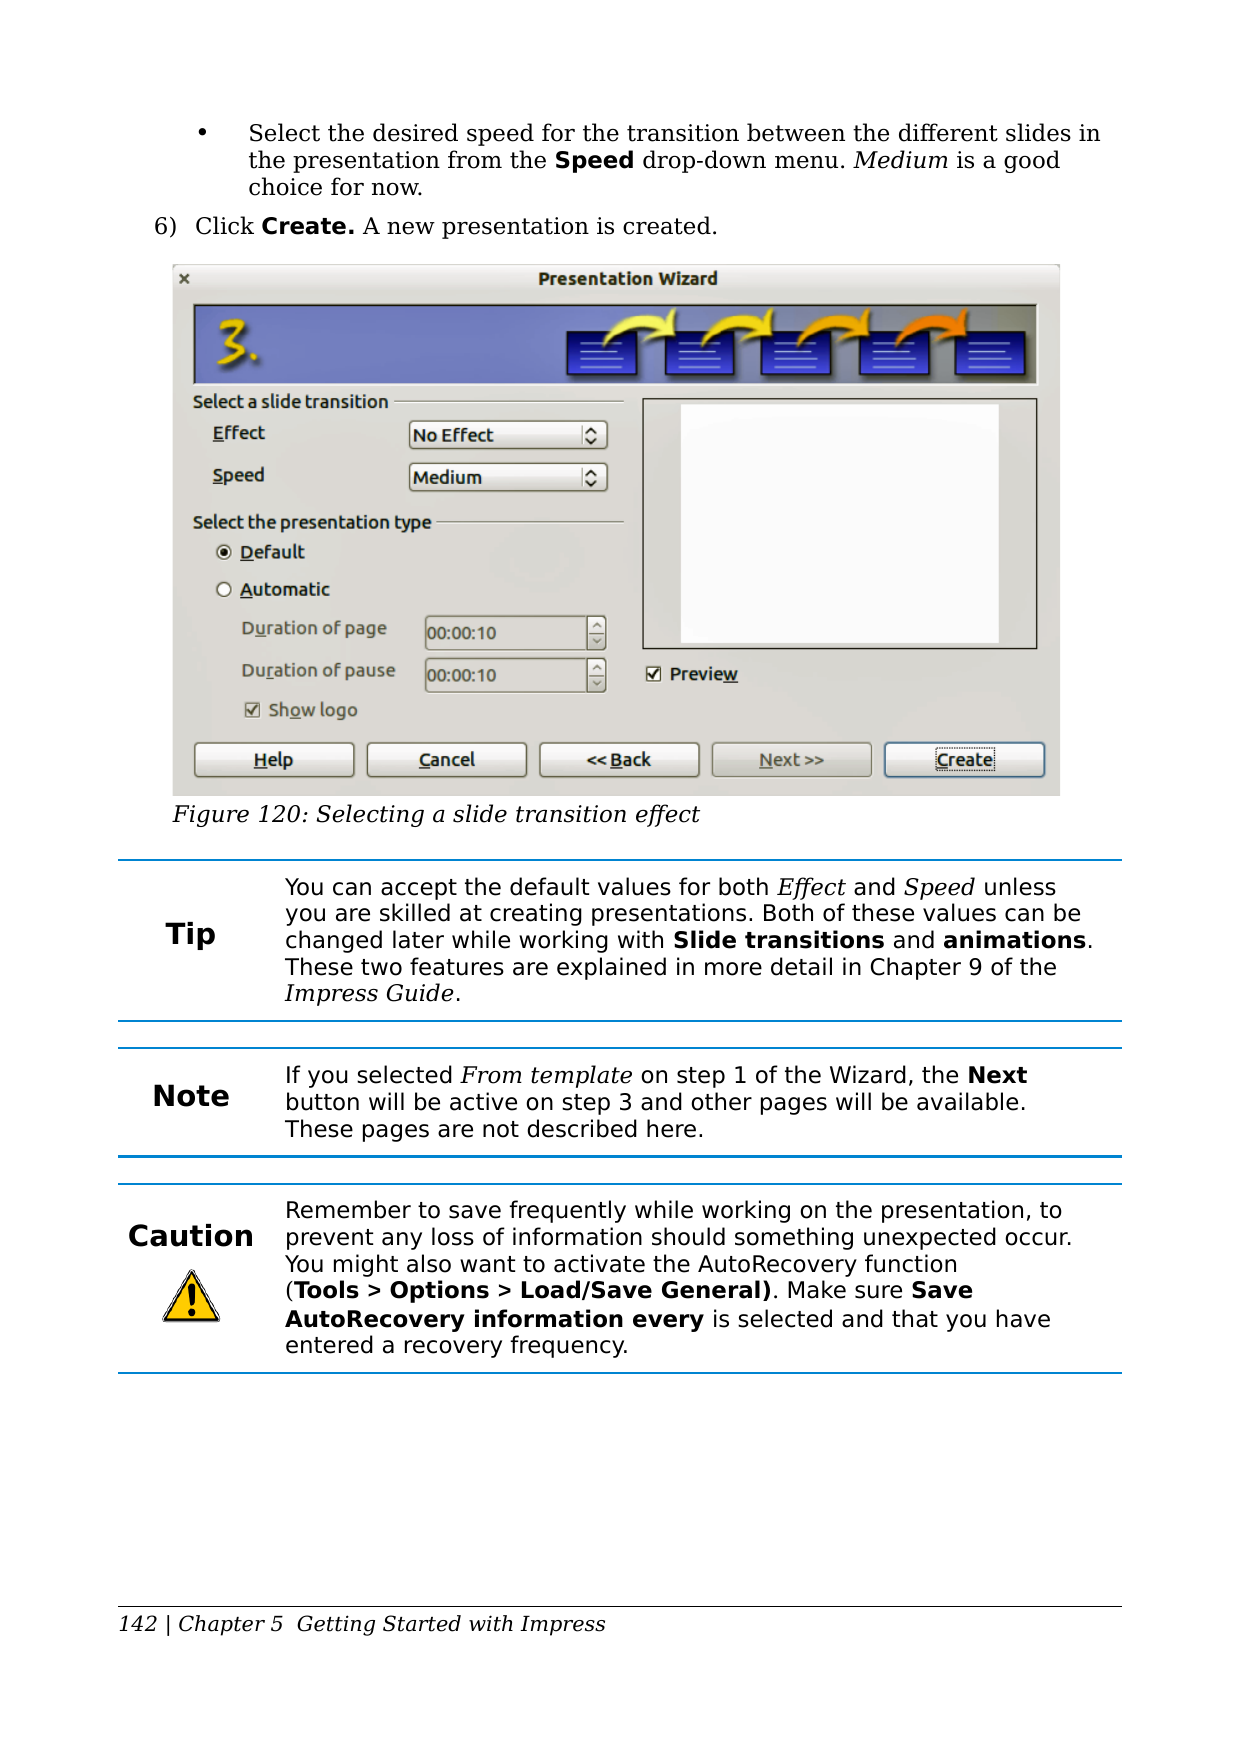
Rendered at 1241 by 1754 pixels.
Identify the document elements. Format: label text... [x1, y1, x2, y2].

table_header If you selected From template on step 1 of the Wizard, the Next button will be active on step 3 and other pages will be available. These pages are not described here. [264, 1049, 1122, 1155]
list Click Create. A new presentation is created. [177, 213, 1122, 240]
table_header Remember to save frequently while working on the presentation, to prevent any loss of information should something unexpected occur. You might also want to activate the AutoRecovery function (Tools > Options > Load/Save General). Make sure Save AutoRecovery information every is selected and that you have entered a recovery frequency. [264, 1185, 1122, 1372]
table_header Caution [118, 1185, 263, 1372]
picture [158, 1265, 224, 1326]
table_header Tip [118, 861, 263, 1020]
table_header Note [118, 1049, 263, 1155]
list Select the desired speed for the transition between the different slides in the presentation from the Speed drop-down menu. Medium is a good choice for now. [195, 118, 1122, 201]
picture [172, 264, 1061, 796]
text Figure 120: Selecting a slide transition effect [173, 802, 1060, 828]
table_header You can accept the default values for both Effect and Speed unless you are skilled at creating presentations. Both of these values can be changed later while working with Slide transitions and animations. These two features are explained in more detail in Chapter 9 of the Impress Guide. [264, 861, 1122, 1020]
